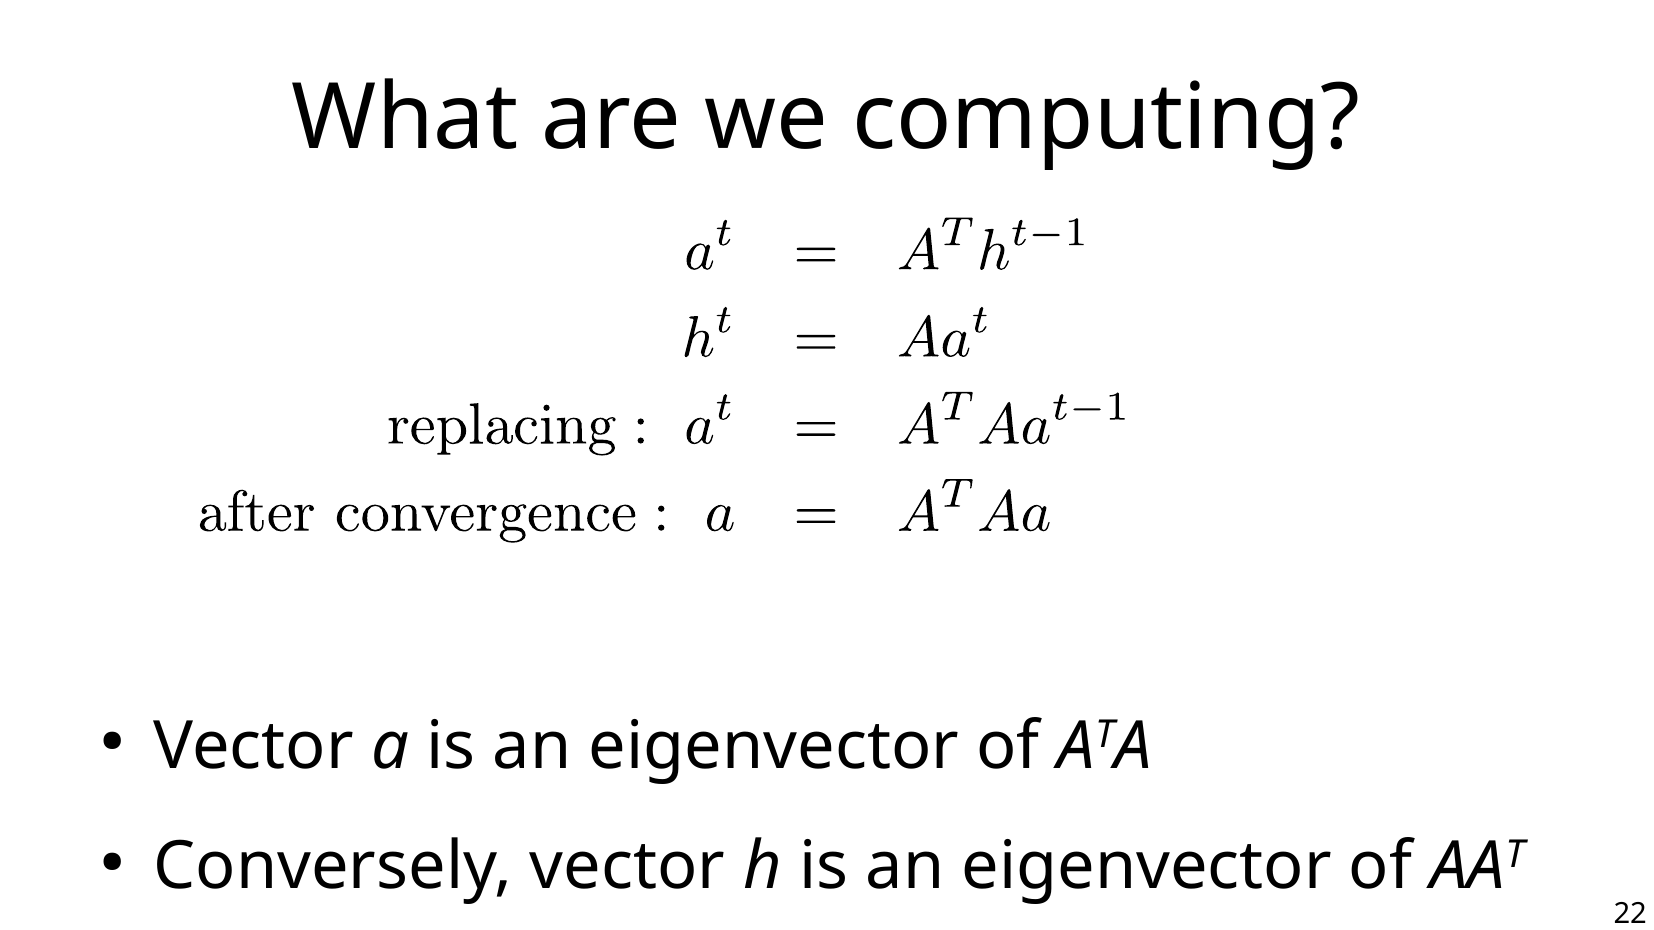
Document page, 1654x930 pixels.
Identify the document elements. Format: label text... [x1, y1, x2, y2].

title What are we computing? [82, 1, 1571, 225]
text_box [197, 217, 1129, 543]
list Vector a is an eigenvector of ATA Conversely, vector h is an eigenvector of AAT [82, 697, 1571, 927]
